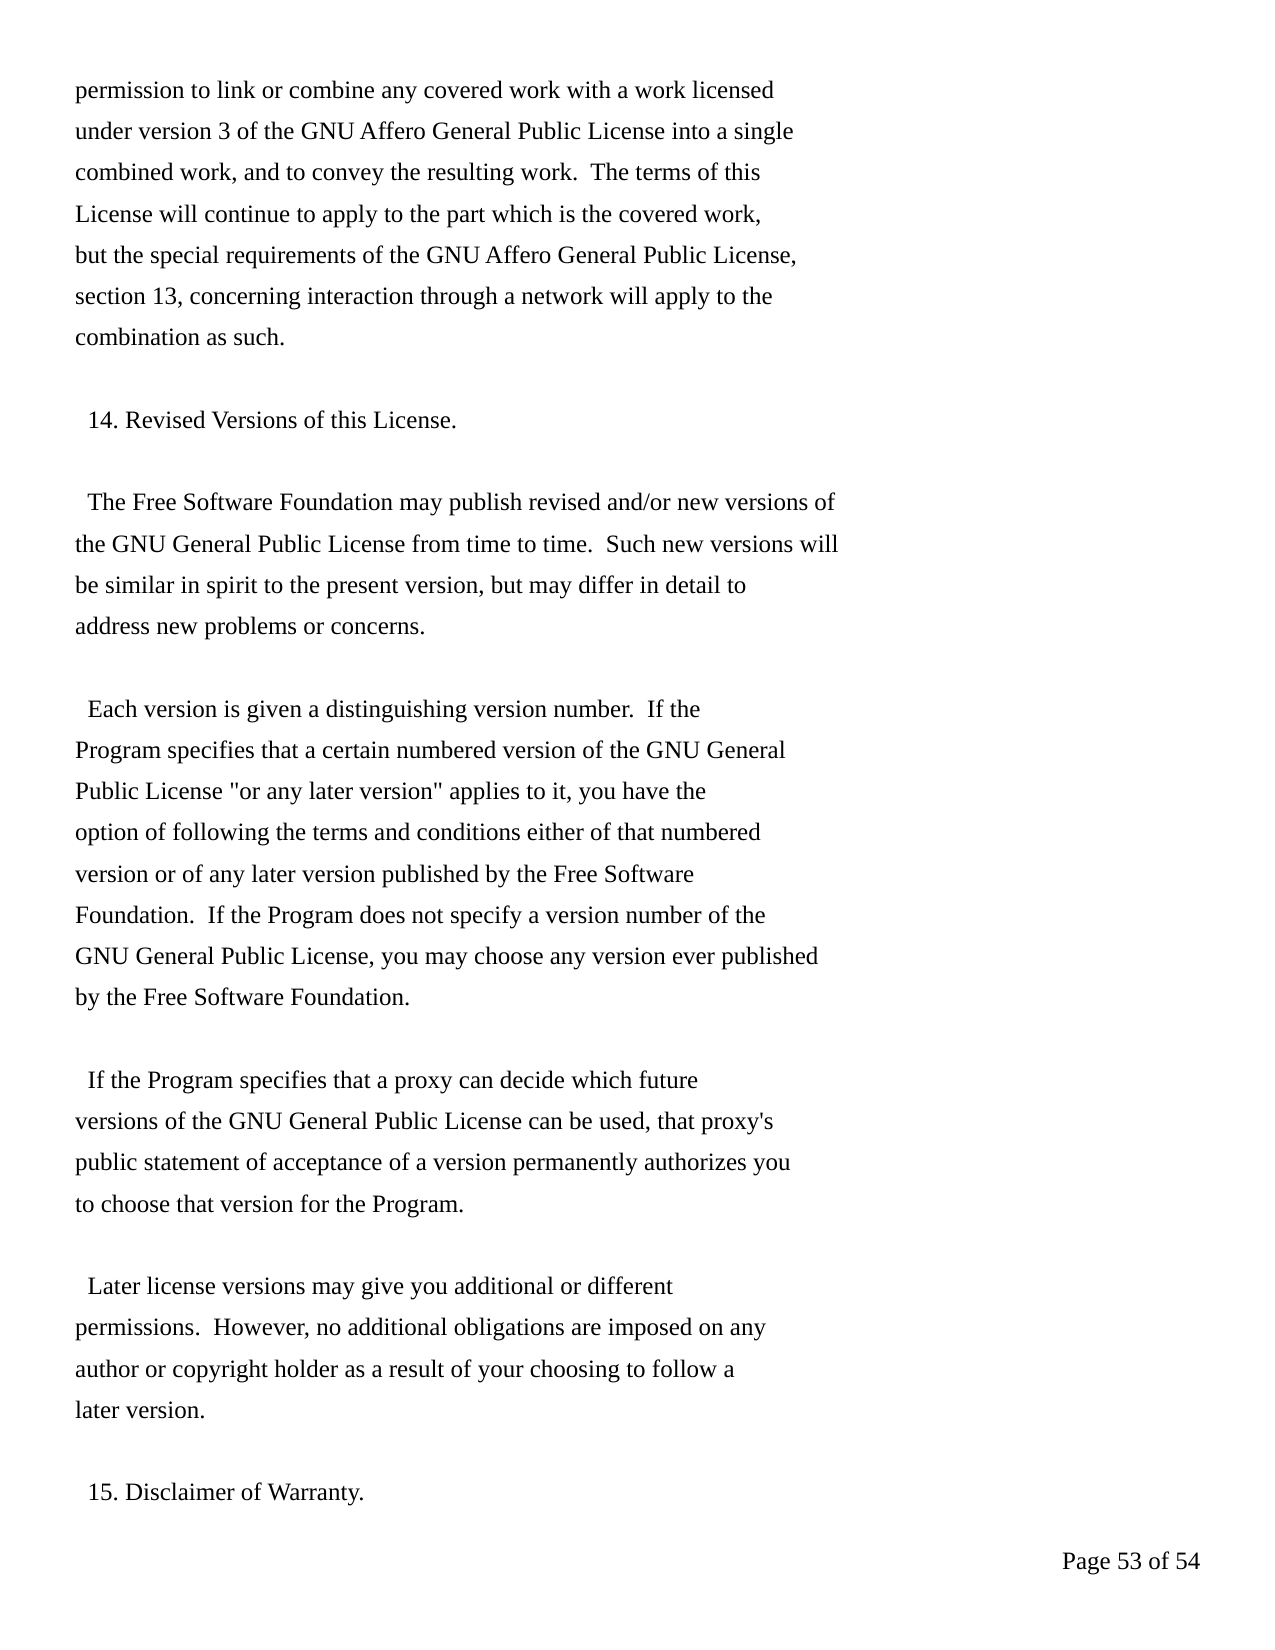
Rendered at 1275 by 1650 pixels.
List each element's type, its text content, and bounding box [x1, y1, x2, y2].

text option of following the terms and conditions either of that numbered [75, 817, 1200, 846]
text section 13, concerning interaction through a network will apply to the [75, 281, 1200, 310]
text License will continue to apply to the part which is the covered work, [75, 199, 1200, 227]
text author or copyright holder as a result of your choosing to follow a [75, 1354, 1200, 1382]
text 15. Disclaimer of Warranty. [75, 1477, 1200, 1506]
text be similar in spirit to the present version, but may differ in detail to [75, 570, 1200, 599]
text combined work, and to convey the resulting work. The terms of this [75, 157, 1200, 186]
text to choose that version for the Program. [75, 1189, 1200, 1217]
text versions of the GNU General Public License can be used, that proxy's [75, 1106, 1200, 1135]
text Public License "or any later version" applies to it, you have the [75, 776, 1200, 805]
text public statement of acceptance of a version permanently authorizes you [75, 1147, 1200, 1176]
text Later license versions may give you additional or different [75, 1271, 1200, 1300]
text Each version is given a distinguishing version number. If the [75, 694, 1200, 722]
text Foundation. If the Program does not specify a version number of the [75, 900, 1200, 929]
text address new problems or concerns. [75, 611, 1200, 640]
text the GNU General Public License from time to time. Such new versions will [75, 529, 1200, 557]
text permission to link or combine any covered work with a work licensed [75, 75, 1200, 104]
text combination as such. [75, 322, 1200, 351]
text The Free Software Foundation may publish revised and/or new versions of [75, 487, 1200, 516]
text by the Free Software Foundation. [75, 982, 1200, 1011]
text Program specifies that a certain numbered version of the GNU General [75, 735, 1200, 764]
text 14. Revised Versions of this License. [75, 405, 1200, 434]
text later version. [75, 1395, 1200, 1424]
text version or of any later version published by the Free Software [75, 859, 1200, 887]
text If the Program specifies that a proxy can decide which future [75, 1065, 1200, 1094]
text GNU General Public License, you may choose any version ever published [75, 941, 1200, 970]
text but the special requirements of the GNU Affero General Public License, [75, 240, 1200, 269]
text under version 3 of the GNU Affero General Public License into a single [75, 116, 1200, 145]
text permissions. However, no additional obligations are imposed on any [75, 1312, 1200, 1341]
